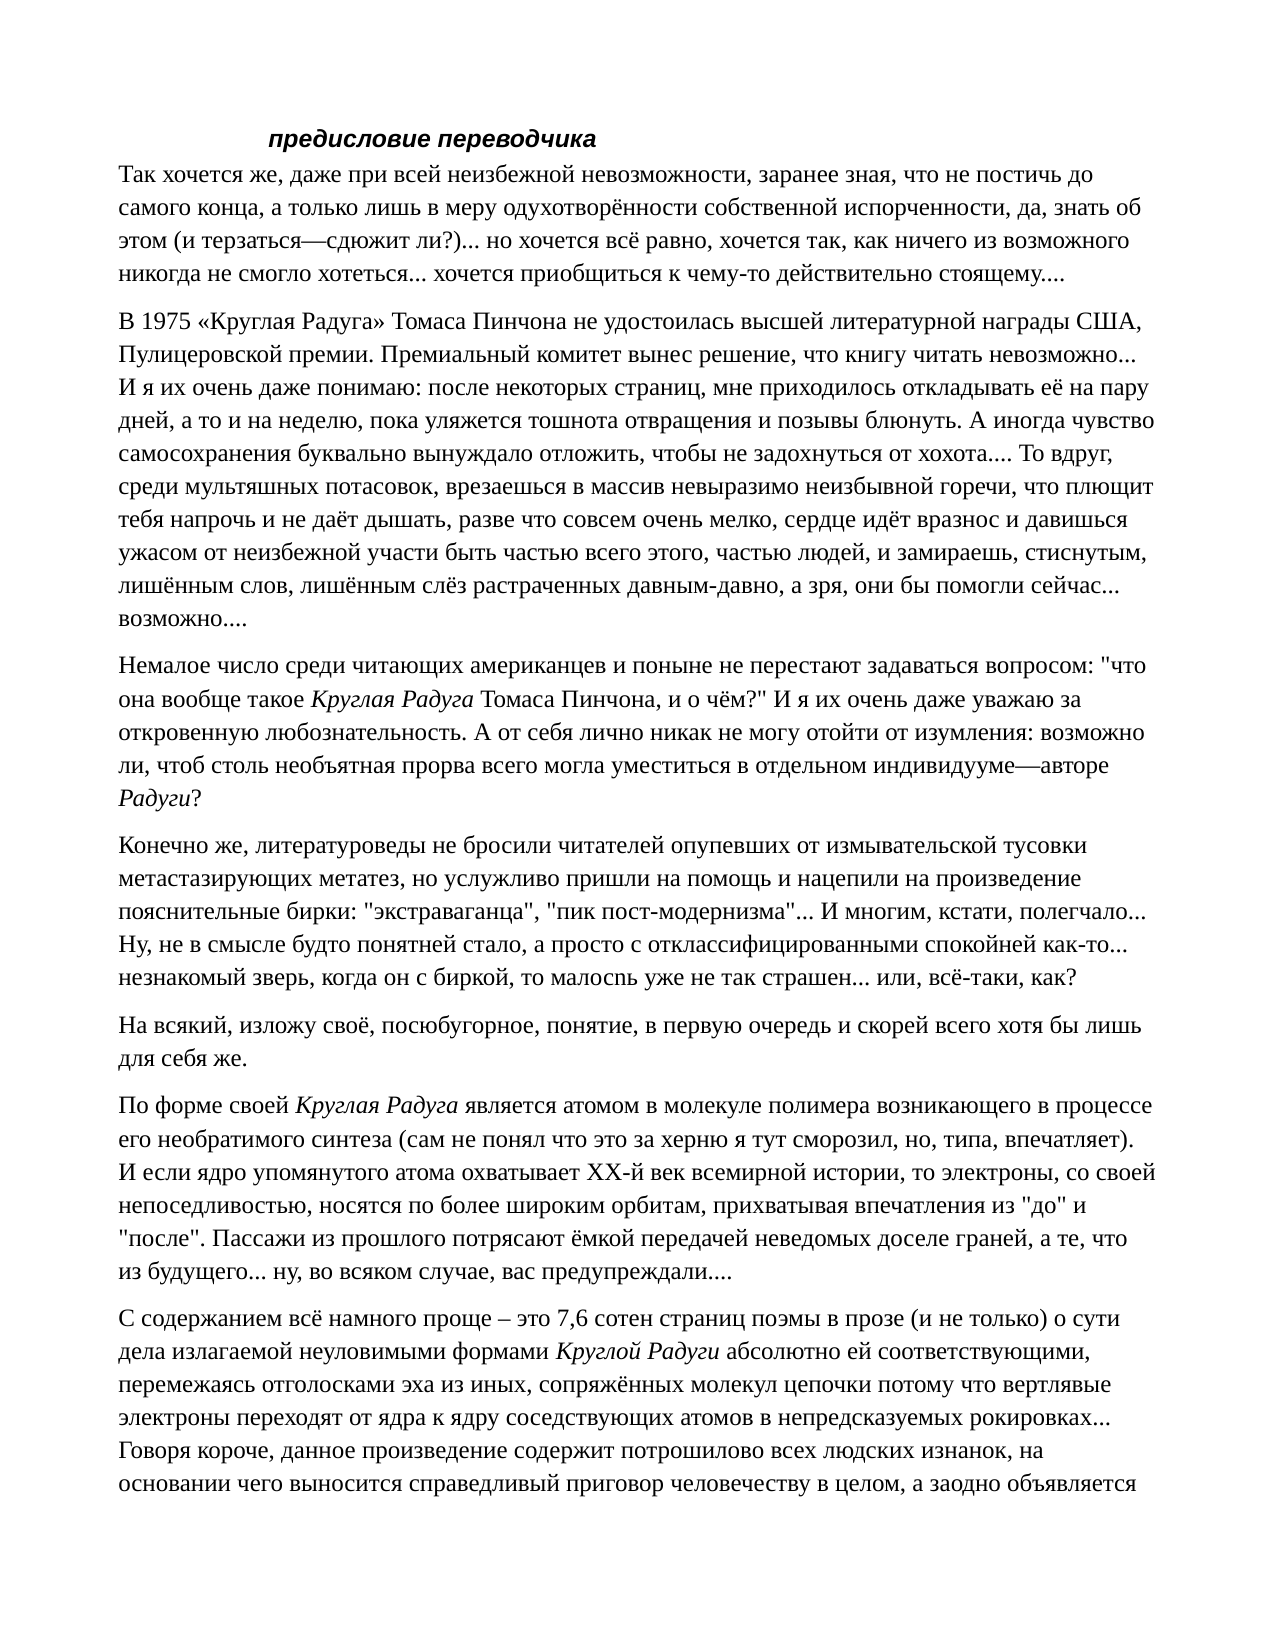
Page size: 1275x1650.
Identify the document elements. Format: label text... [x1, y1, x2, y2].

text По форме своей Круглая Радуга является атомом в молекуле полимера возникающего в процессе его необратимого синтеза (сам не понял что это за херню я тут сморозил, но, типа, впечатляет). И если ядро упомянутого атома охватывает ХХ-й век всемирной истории, то электроны, со своей непоседливостью, носятся по более широким орбитам, прихватывая впечатления из "до" и "после". Пассажи из прошлого потрясают ёмкой передачей неведомых доселе граней, а те, что из будущего... ну, во всяком случае, вас предупреждали.... [118, 1091, 1157, 1284]
text На всякий, изложу своё, посюбугорное, понятие, в первую очередь и скорей всего хотя бы лишь для себя же. [118, 1010, 1157, 1072]
text Конечно же, литературоведы не бросили читателей опупевших от измывательской тусовки метастазирующих метатез, но услужливо пришли на помощь и нацепили на произведение пояснительные бирки: "экстраваганца", "пик пост-модернизма"... И многим, кстати, полегчало... Ну, не в смысле будто понятней стало, а просто с отклассифицированными спокойней как-то... незнакомый зверь, когда он с биркой, то малосnь уже не так страшен... или, всё-таки, как? [118, 830, 1157, 991]
text Немалое число среди читающих американцев и поныне не перестают задаваться вопросом: "что она вообще такое Круглая Радуга Томаса Пинчона, и о чём?" И я их очень даже уважаю за откровенную любознательность. А от себя лично никак не могу отойти от изумления: возможно ли, чтоб столь необъятная прорва всего могла уместиться в отдельном индивидууме—авторе Радуги? [118, 651, 1157, 811]
text B 1975 «Круглая Радуга» Томаса Пинчона не удостоилась высшей литературной награды США, Пулицеровской премии. Премиальный комитет вынес решение, что книгу читать невозможно... И я их очень даже понимаю: после некоторых страниц, мне приходилось откладывать её на пару дней, а то и на неделю, пока уляжется тошнота отвращения и позывы блюнуть. А иногда чувство самосохранения буквально вынуждало отложить, чтобы не задохнуться от хохота.... То вдруг, среди мультяшных потасовок, врезаешься в массив невыразимо неизбывной горечи, что плющит тебя напрочь и не даёт дышать, разве что совсем очень мелко, сердце идёт вразнос и давишься ужасом от неизбежной участи быть частью всего этого, частью людей, и замираешь, стиснутым, лишённым слов, лишённым слёз растраченных давным-давно, а зря, они бы помогли сейчас... возможно.... [118, 306, 1157, 632]
text С содержанием всё намного проще – это 7,6 сотен страниц поэмы в прозе (и не только) о сути дела излагаемой неуловимыми формами Круглой Радуги абсолютно ей соответствующими, перемежаясь отголосками эха из иных, сопряжённых молекул цепочки потому что вертлявые электроны переходят от ядра к ядру соседствующих атомов в непредсказуемых рокировках... Говоря короче, данное произведение содержит потрошилово всех людских изнанок, на основании чего выносится справедливый приговор человечеству в целом, а заодно объявляется [118, 1303, 1157, 1497]
text Так хочется же, даже при всей неизбежной невозможности, заранее зная, что не постичь до самого конца, а только лишь в меру одухотворённости собственной испорченности, да, знать об этом (и терзаться—сдюжит ли?)... но хочется всё равно, хочется так, как ничего из возможного никогда не смогло хотеться... хочется приобщиться к чему-то действительно стоящему.... [118, 159, 1157, 287]
subtitle предисловие переводчика [268, 124, 1157, 153]
